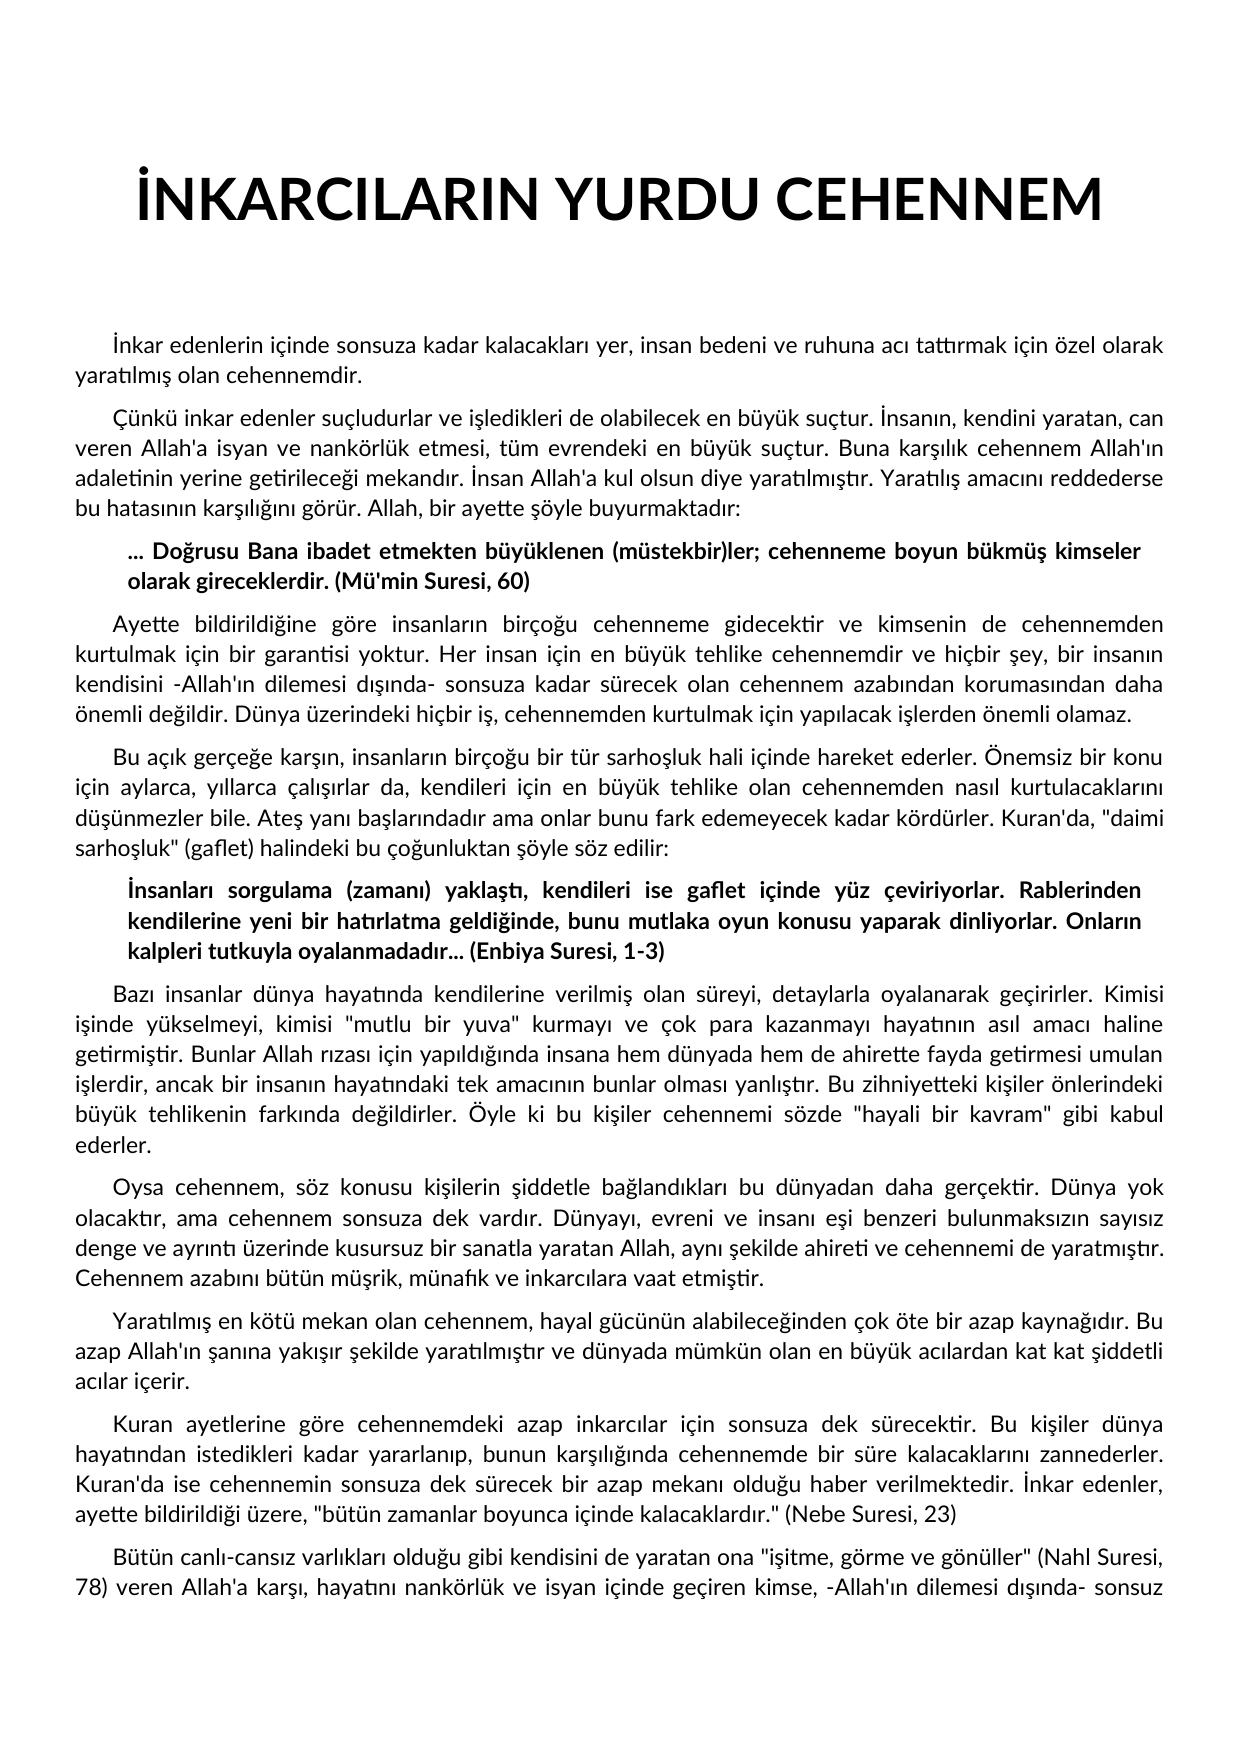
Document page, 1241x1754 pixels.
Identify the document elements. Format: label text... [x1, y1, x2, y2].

subtitle İNKARCILARIN YURDU CEHENNEM [75, 162, 1165, 232]
text İnsanları sorgulama (zamanı) yaklaştı, kendileri ise gaflet içinde yüz çeviriyorlar. Rablerinden kendilerine yeni bir hatırlatma geldiğinde, bunu mutlaka oyun konusu yaparak dinliyorlar. Onların kalpleri tutkuyla oyalanmadadır... (Enbiya Suresi, 1-3) [127, 876, 1143, 964]
text Oysa cehennem, söz konusu kişilerin şiddetle bağlandıkları bu dünyadan daha gerçektir. Dünya yok olacaktır, ama cehennem sonsuza dek vardır. Dünyayı, evreni ve insanı eşi benzeri bulunmaksızın sayısız denge ve ayrıntı üzerinde kusursuz bir sanatla yaratan Allah, aynı şekilde ahireti ve cehennemi de yaratmıştır. Cehennem azabını bütün müşrik, münafık ve inkarcılara vaat etmiştir. [75, 1173, 1165, 1291]
text Çünkü inkar edenler suçludurlar ve işledikleri de olabilecek en büyük suçtur. İnsanın, kendini yaratan, can veren Allah'a isyan ve nankörlük etmesi, tüm evrendeki en büyük suçtur. Buna karşılık cehennem Allah'ın adaletinin yerine getirileceği mekandır. İnsan Allah'a kul olsun diye yaratılmıştır. Yaratılış amacını reddederse bu hatasının karşılığını görür. Allah, bir ayette şöyle buyurmaktadır: [75, 403, 1165, 521]
text Ayette bildirildiğine göre insanların birçoğu cehenneme gidecektir ve kimsenin de cehennemden kurtulmak için bir garantisi yoktur. Her insan için en büyük tehlike cehennemdir ve hiçbir şey, bir insanın kendisini -Allah'ın dilemesi dışında- sonsuza kadar sürecek olan cehennem azabından korumasından daha önemli değildir. Dünya üzerindeki hiçbir iş, cehennemden kurtulmak için yapılacak işlerden önemli olamaz. [75, 609, 1165, 728]
text Kuran ayetlerine göre cehennemdeki azap inkarcılar için sonsuza dek sürecektir. Bu kişiler dünya hayatından istedikleri kadar yararlanıp, bunun karşılığında cehennemde bir süre kalacaklarını zannederler. Kuran'da ise cehennemin sonsuza dek sürecek bir azap mekanı olduğu haber verilmektedir. İnkar edenler, ayette bildirildiği üzere, "bütün zamanlar boyunca içinde kalacaklardır." (Nebe Suresi, 23) [75, 1409, 1165, 1528]
text Bazı insanlar dünya hayatında kendilerine verilmiş olan süreyi, detaylarla oyalanarak geçirirler. Kimisi işinde yükselmeyi, kimisi "mutlu bir yuva" kurmayı ve çok para kazanmayı hayatının asıl amacı haline getirmiştir. Bunlar Allah rızası için yapıldığında insana hem dünyada hem de ahirette fayda getirmesi umulan işlerdir, ancak bir insanın hayatındaki tek amacının bunlar olması yanlıştır. Bu zihniyetteki kişiler önlerindeki büyük tehlikenin farkında değildirler. Öyle ki bu kişiler cehennemi sözde "hayali bir kavram" gibi kabul ederler. [75, 979, 1165, 1158]
text ... Doğrusu Bana ibadet etmekten büyüklenen (müstekbir)ler; cehenneme boyun bükmüş kimseler olarak gireceklerdir. (Mü'min Suresi, 60) [127, 537, 1143, 594]
text Yaratılmış en kötü mekan olan cehennem, hayal gücünün alabileceğinden çok öte bir azap kaynağıdır. Bu azap Allah'ın şanına yakışır şekilde yaratılmıştır ve dünyada mümkün olan en büyük acılardan kat kat şiddetli acılar içerir. [75, 1306, 1165, 1394]
text Bu açık gerçeğe karşın, insanların birçoğu bir tür sarhoşluk hali içinde hareket ederler. Önemsiz bir konu için aylarca, yıllarca çalışırlar da, kendileri için en büyük tehlike olan cehennemden nasıl kurtulacaklarını düşünmezler bile. Ateş yanı başlarındadır ama onlar bunu fark edemeyecek kadar kördürler. Kuran'da, "daimi sarhoşluk" (gaflet) halindeki bu çoğunluktan şöyle söz edilir: [75, 743, 1165, 861]
text Bütün canlı-cansız varlıkları olduğu gibi kendisini de yaratan ona "işitme, görme ve gönüller" (Nahl Suresi, 78) veren Allah'a karşı, hayatını nankörlük ve isyan içinde geçiren kimse, -Allah'ın dilemesi dışında- sonsuz [75, 1543, 1165, 1601]
text İnkar edenlerin içinde sonsuza kadar kalacakları yer, insan bedeni ve ruhuna acı tattırmak için özel olarak yaratılmış olan cehennemdir. [75, 330, 1165, 388]
